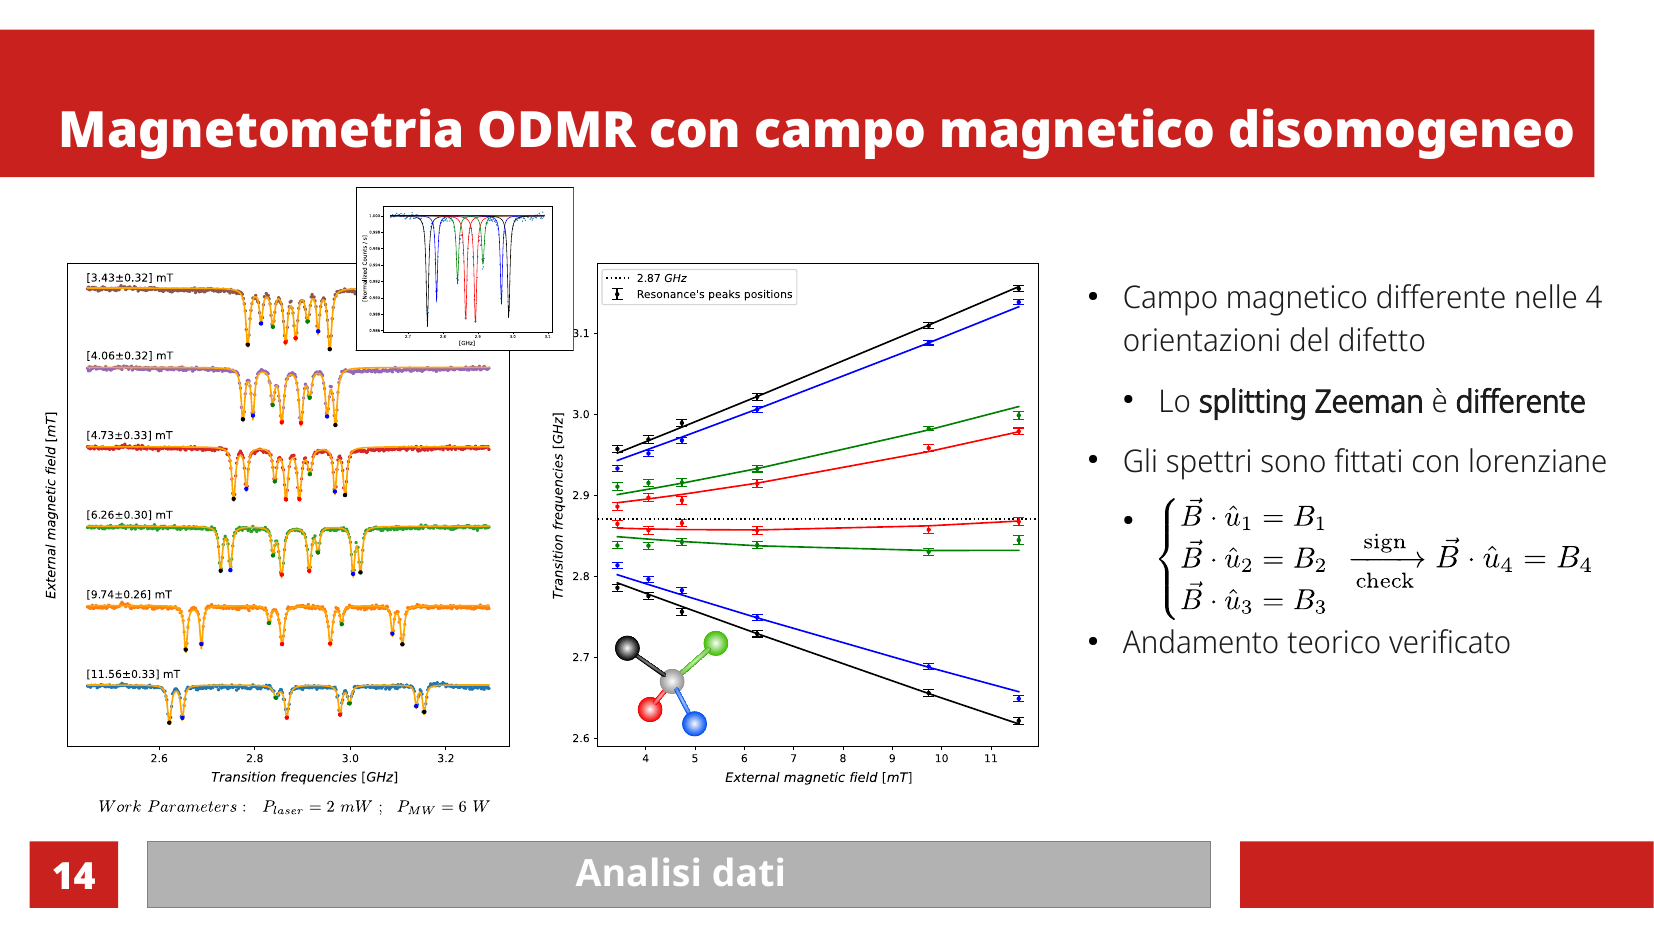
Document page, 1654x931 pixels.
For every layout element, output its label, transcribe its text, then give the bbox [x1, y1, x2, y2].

picture [0, 186, 1165, 816]
title Magnetometria ODMR con campo magnetico disomogeneo [59, 44, 1595, 163]
text_box [99, 800, 490, 815]
list Campo magnetico differente nelle 4 orientazioni del difetto Lo splitting Zeeman è differente Gli spettri sono fittati con lorenziane Andamento teorico verificato [1165, 211, 1613, 788]
text_box Analisi dati [155, 838, 1206, 905]
text_box [1349, 533, 1591, 588]
text_box [1165, 497, 1326, 621]
